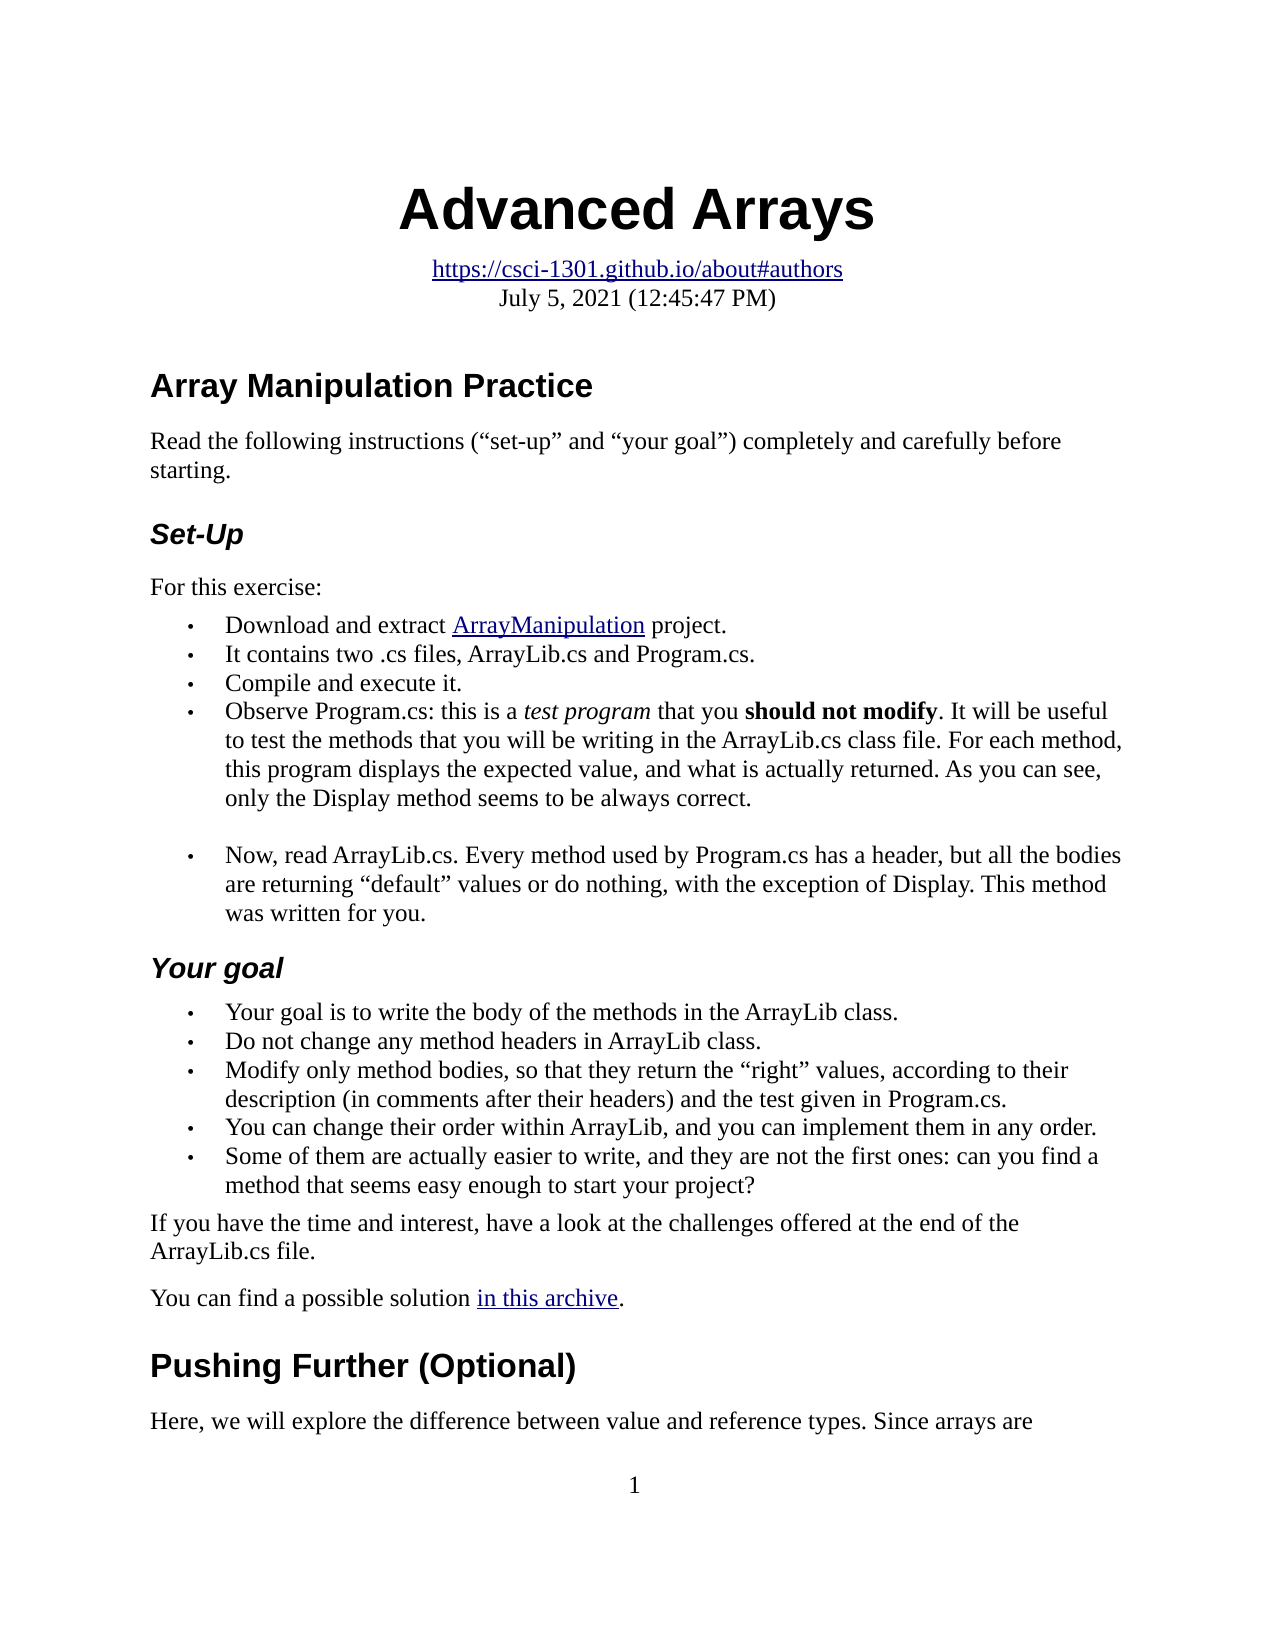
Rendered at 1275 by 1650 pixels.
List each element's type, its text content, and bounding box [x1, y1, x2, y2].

subtitle Pushing Further (Optional) [150, 1346, 1125, 1384]
list Download and extract ArrayManipulation project. [187, 610, 1125, 639]
subtitle Array Manipulation Practice [150, 366, 1125, 404]
list Compile and execute it. [187, 668, 1125, 696]
list It contains two .cs files, ArrayLib.cs and Program.cs. [187, 639, 1125, 668]
text July 5, 2021 (12:45:47 PM) [150, 283, 1125, 312]
list Your goal is to write the body of the methods in the ArrayLib class. [187, 997, 1125, 1026]
list You can change their order within ArrayLib, and you can implement them in any order. [187, 1112, 1125, 1141]
list Do not change any method headers in ArrayLib class. [187, 1026, 1125, 1055]
text If you have the time and interest, have a look at the challenges offered at the end of the ArrayLib.cs file. [150, 1208, 1125, 1265]
list Now, read ArrayLib.cs. Every method used by Program.cs has a header, but all the bodies are returning “default” values or do nothing, with the exception of Display. This method was written for you. [187, 840, 1125, 926]
text You can find a possible solution in this archive. [150, 1283, 1125, 1312]
title Advanced Arrays [150, 175, 1125, 242]
list Modify only method bodies, so that they return the “right” values, according to their description (in comments after their headers) and the test given in Program.cs. [187, 1055, 1125, 1112]
subtitle Set-Up [150, 517, 1125, 551]
list Observe Program.cs: this is a test program that you should not modify. It will be useful to test the methods that you will be writing in the ArrayLib.cs class file. For each method, this program displays the expected value, and what is actually returned. As you can see, only the Display method seems to be always correct. [187, 696, 1125, 840]
text Read the following instructions (“set-up” and “your goal”) completely and carefully before starting. [150, 426, 1125, 483]
text Here, we will explore the difference between value and reference types. Since arrays are [150, 1406, 1125, 1434]
list Some of them are actually easier to write, and they are not the first ones: can you find a method that seems easy enough to start your project? [187, 1141, 1125, 1199]
subtitle Your goal [150, 951, 1125, 985]
text https://csci-1301.github.io/about#authors [150, 254, 1125, 283]
text For this exercise: [150, 572, 1125, 601]
